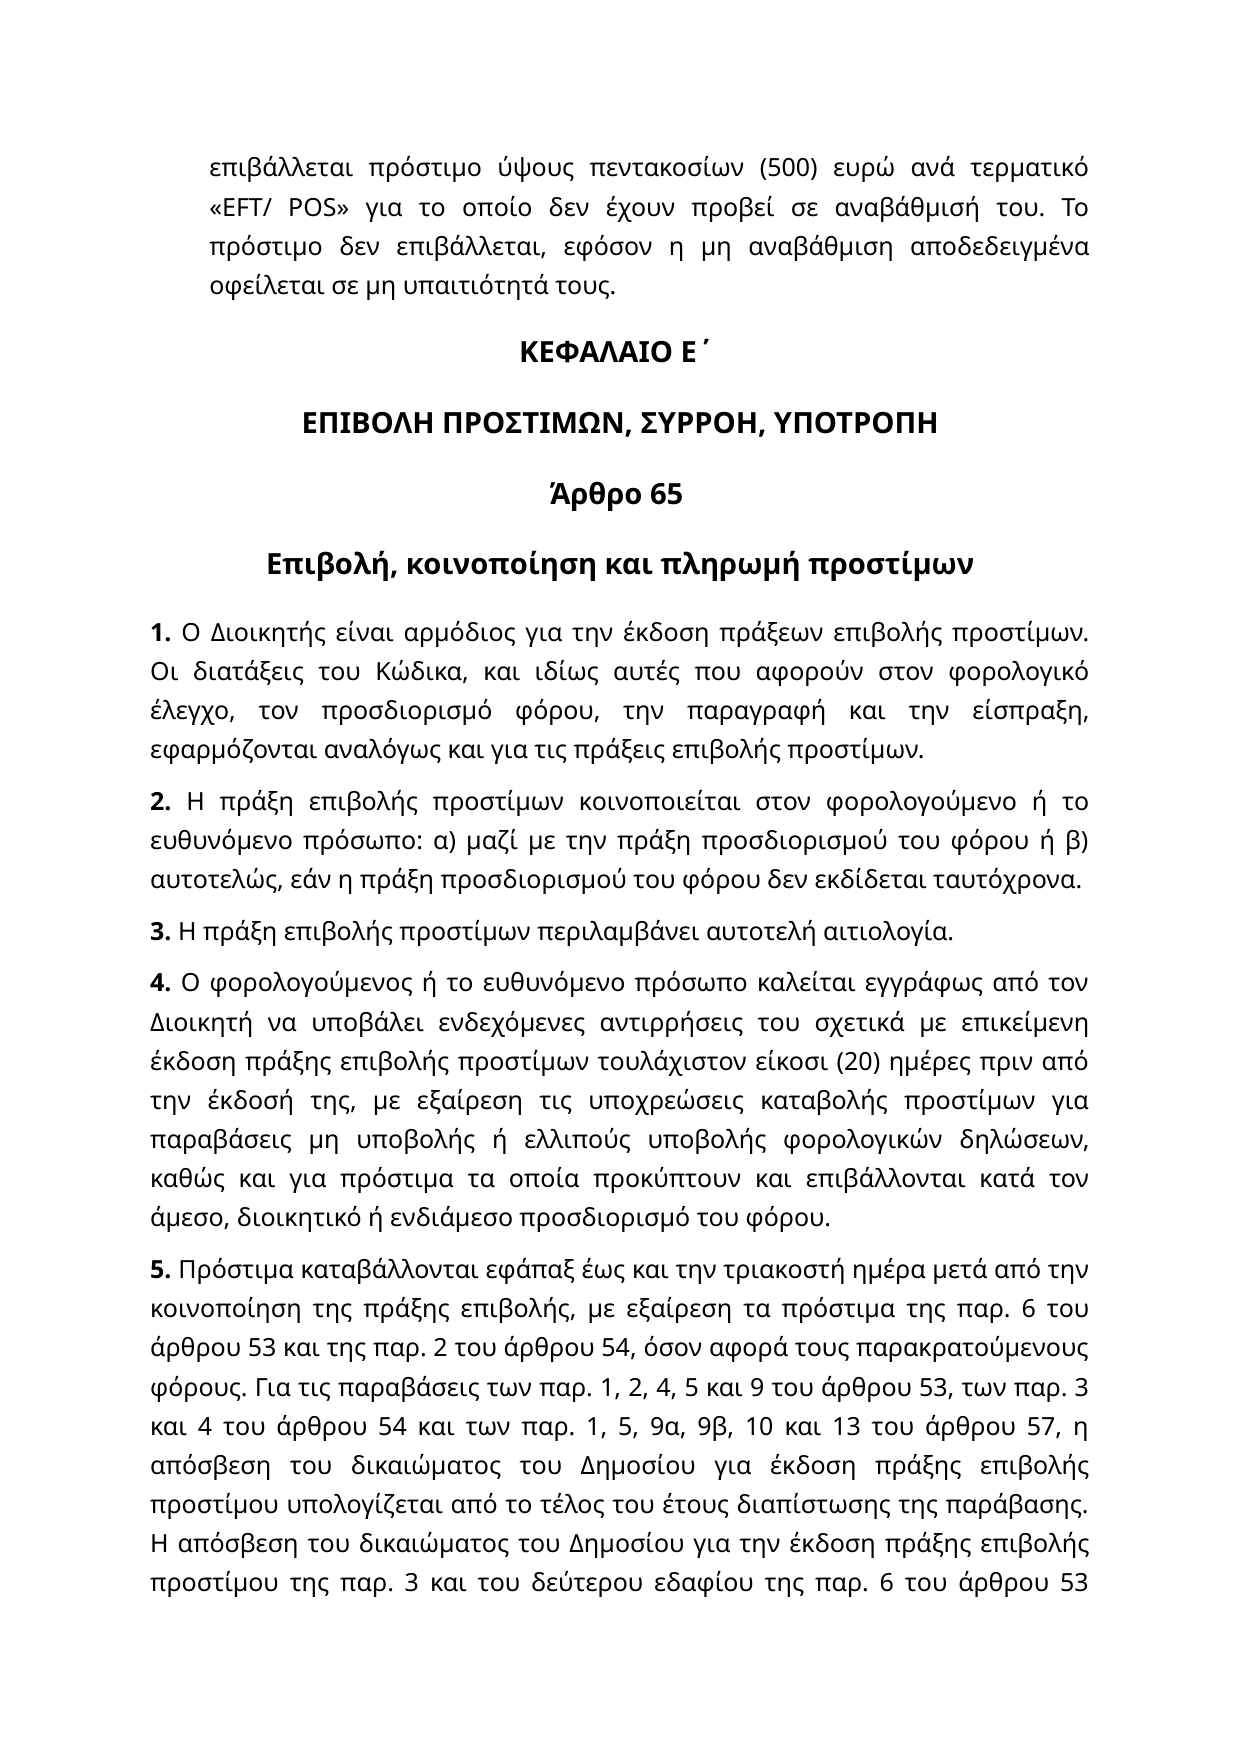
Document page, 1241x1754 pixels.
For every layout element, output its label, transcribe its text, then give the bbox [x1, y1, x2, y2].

text 3. Η πράξη επιβολής προστίμων περιλαμβάνει αυτοτελή αιτιολογία. [150, 913, 1090, 947]
subtitle ΚΕΦΑΛΑΙΟ Ε΄ [150, 332, 1090, 371]
text 5. Πρόστιμα καταβάλλονται εφάπαξ έως και την τριακοστή ημέρα μετά από την κοινοποίηση της πράξης επιβολής, με εξαίρεση τα πρόστιμα της παρ. 6 του άρθρου 53 και της παρ. 2 του άρθρου 54, όσον αφορά τους παρακρατούμενους φόρους. Για τις παραβάσεις των παρ. 1, 2, 4, 5 και 9 του άρθρου 53, των παρ. 3 και 4 του άρθρου 54 και των παρ. 1, 5, 9α, 9β, 10 και 13 του άρθρου 57, η απόσβεση του δικαιώματος του Δημοσίου για έκδοση πράξης επιβολής προστίμου υπολογίζεται από το τέλος του έτους διαπίστωσης της παράβασης. Η απόσβεση του δικαιώματος του Δημοσίου για την έκδοση πράξης επιβολής προστίμου της παρ. 3 και του δεύτερου εδαφίου της παρ. 6 του άρθρου 53 [150, 1252, 1090, 1599]
text 4. Ο φορολογούμενος ή το ευθυνόμενο πρόσωπο καλείται εγγράφως από τον Διοικητή να υποβάλει ενδεχόμενες αντιρρήσεις του σχετικά με επικείμενη έκδοση πράξης επιβολής προστίμων τουλάχιστον είκοσι (20) ημέρες πριν από την έκδοσή της, με εξαίρεση τις υποχρεώσεις καταβολής προστίμων για παραβάσεις μη υποβολής ή ελλιπούς υποβολής φορολογικών δηλώσεων, καθώς και για πρόστιμα τα οποία προκύπτουν και επιβάλλονται κατά τον άμεσο, διοικητικό ή ενδιάμεσο προσδιορισμό του φόρου. [150, 965, 1090, 1234]
text 2. Η πράξη επιβολής προστίμων κοινοποιείται στον φορολογούμενο ή το ευθυνόμενο πρόσωπο: α) μαζί με την πράξη προσδιορισμού του φόρου ή β) αυτοτελώς, εάν η πράξη προσδιορισμού του φόρου δεν εκδίδεται ταυτόχρονα. [150, 783, 1090, 896]
list επιβάλλεται πρόστιμο ύψους πεντακοσίων (500) ευρώ ανά τερματικό «EFT/ POS» για το οποίο δεν έχουν προβεί σε αναβάθμισή του. Το πρόστιμο δεν επιβάλλεται, εφόσον η μη αναβάθμιση αποδεδειγμένα οφείλεται σε μη υπαιτιότητά τους. [150, 150, 1090, 302]
subtitle ΕΠΙΒΟΛΗ ΠΡΟΣΤΙΜΩΝ, ΣΥΡΡΟΗ, ΥΠΟΤΡΟΠΗ [150, 402, 1090, 442]
subtitle Άρθρο 65 [150, 473, 1090, 513]
subtitle Επιβολή, κοινοποίηση και πληρωμή προστίμων [150, 543, 1090, 583]
text 1. Ο Διοικητής είναι αρμόδιος για την έκδοση πράξεων επιβολής προστίμων. Οι διατάξεις του Κώδικα, και ιδίως αυτές που αφορούν στον φορολογικό έλεγχο, τον προσδιορισμό φόρου, την παραγραφή και την είσπραξη, εφαρμόζονται αναλόγως και για τις πράξεις επιβολής προστίμων. [150, 614, 1090, 766]
